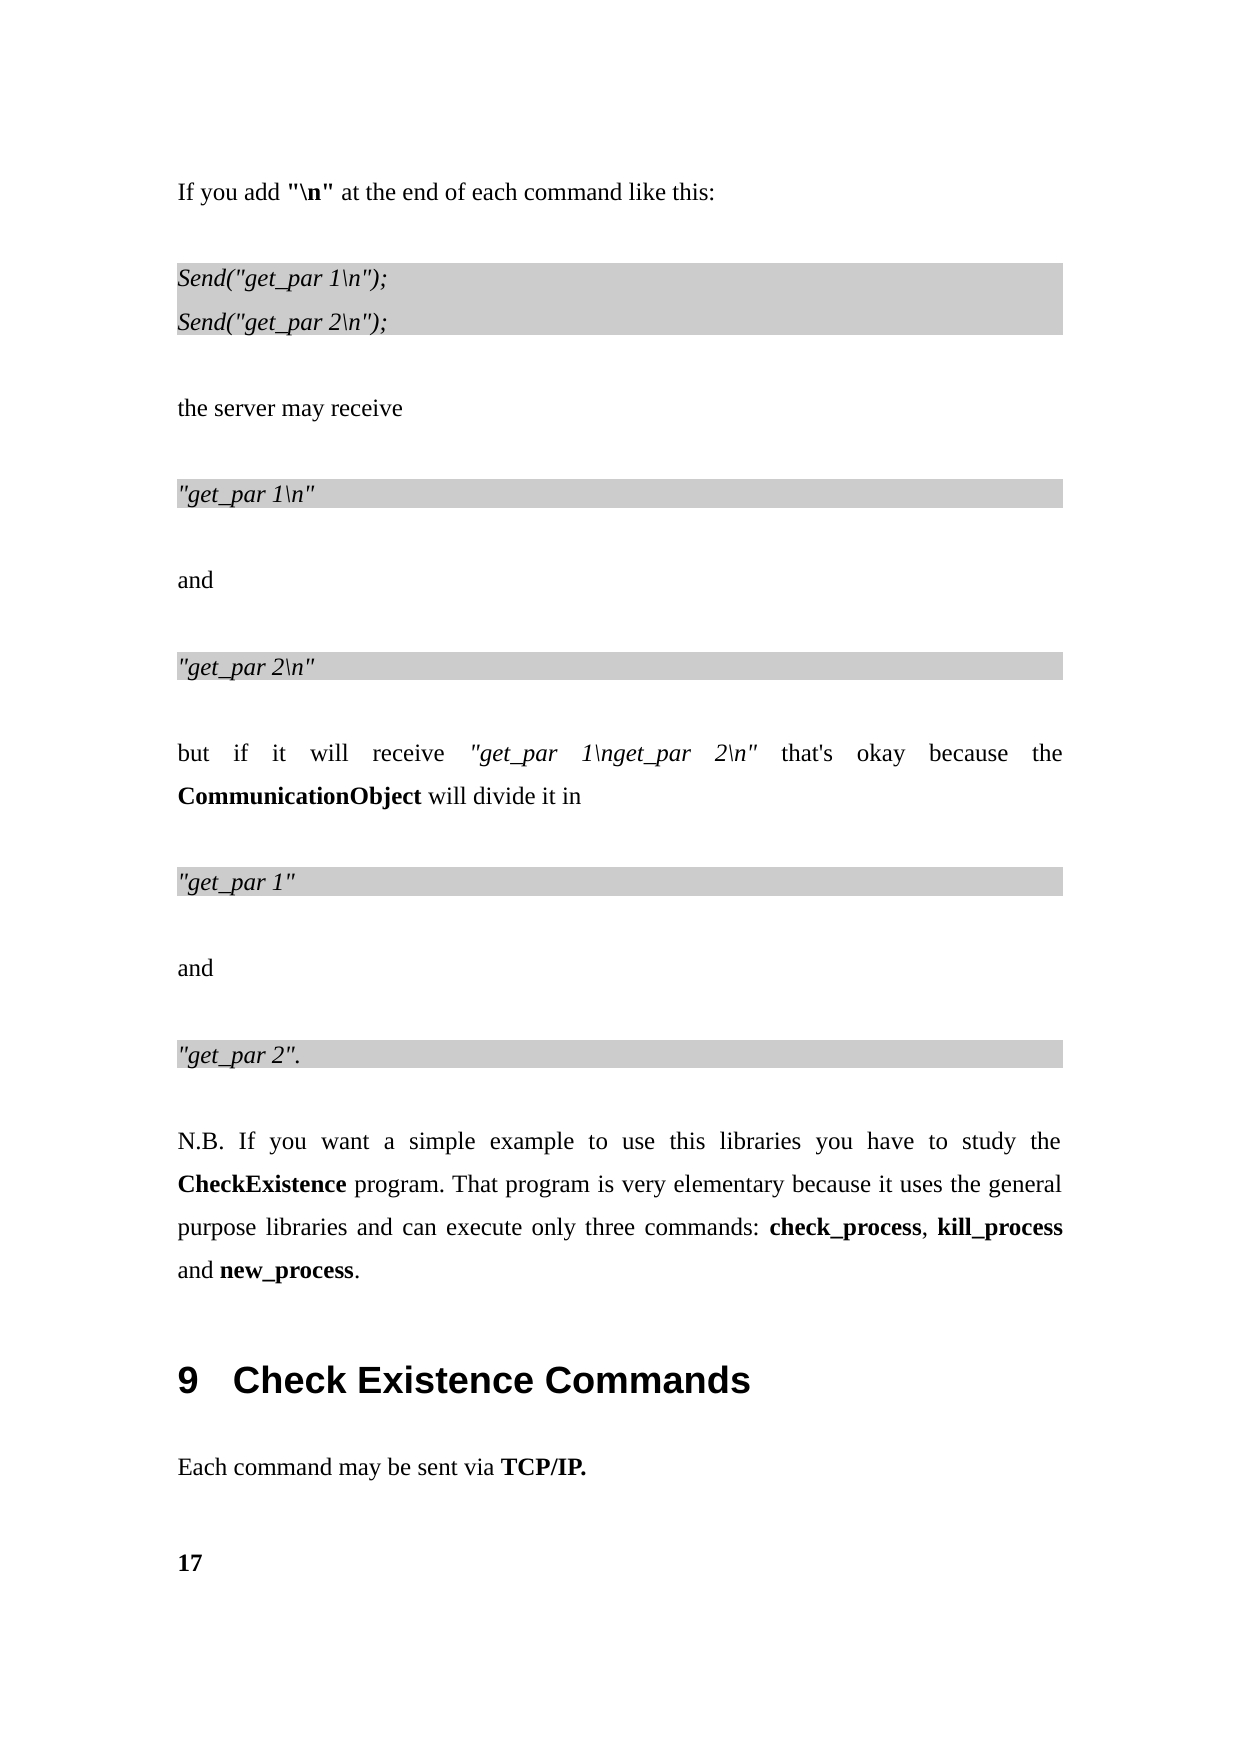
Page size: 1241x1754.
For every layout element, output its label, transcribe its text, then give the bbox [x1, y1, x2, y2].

text and [177, 953, 1063, 982]
text N.B. If you want a simple example to use this libraries you have to study the CheckExistence program. That program is very elementary because it uses the general purpose libraries and can execute only three commands: check_process, kill_process and new_process. [177, 1126, 1063, 1284]
text If you add "\n" at the end of each command like this: [177, 177, 1063, 206]
text but if it will receive "get_par 1\nget_par 2\n" that's okay because the CommunicationObject will divide it in [177, 738, 1063, 810]
text Send("get_par 1\n"); [177, 263, 1063, 292]
subtitle Check Existence Commands [177, 1357, 1063, 1401]
text and [177, 565, 1063, 594]
text "get_par 1\n" [177, 479, 1063, 508]
text "get_par 2\n" [177, 652, 1063, 680]
text "get_par 1" [177, 867, 1063, 896]
text Each command may be sent via TCP/IP. [177, 1452, 1063, 1481]
text "get_par 2". [177, 1040, 1063, 1068]
text the server may receive [177, 393, 1063, 422]
text Send("get_par 2\n"); [177, 307, 1063, 335]
